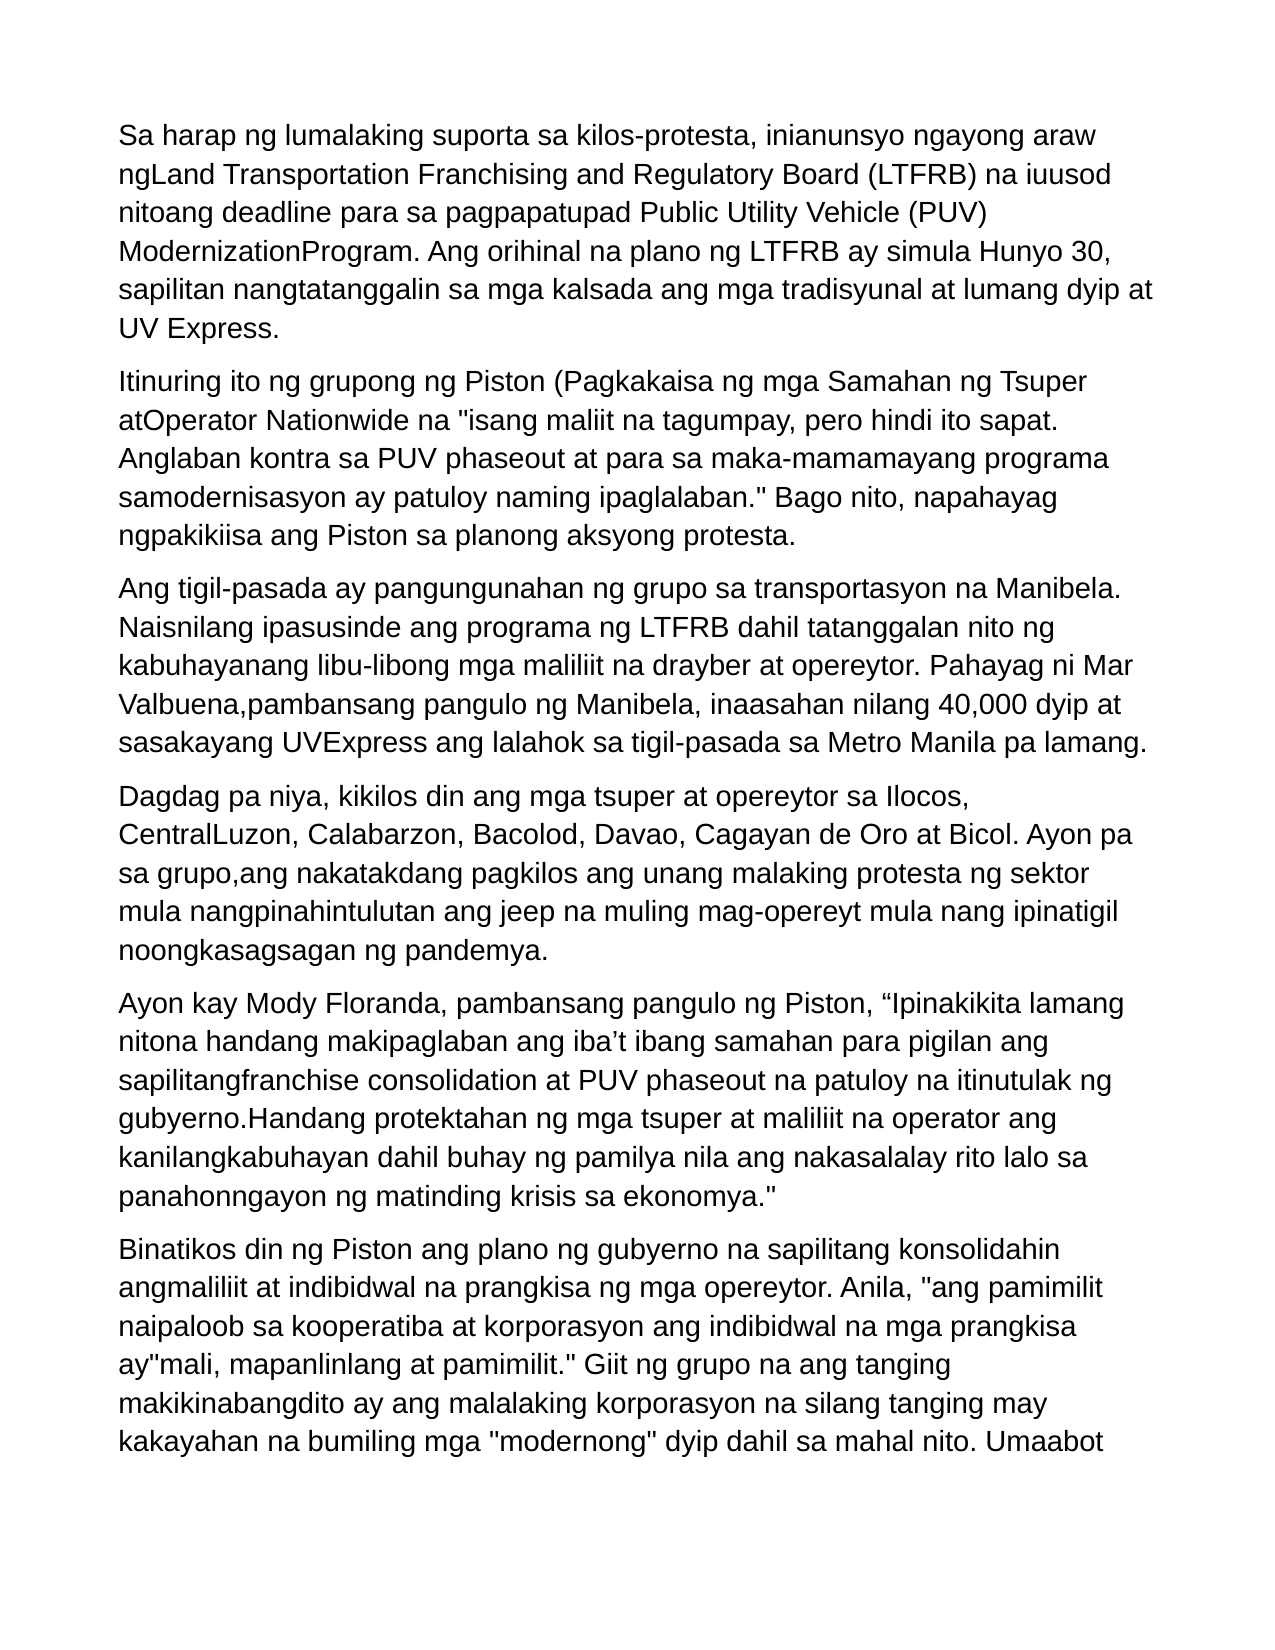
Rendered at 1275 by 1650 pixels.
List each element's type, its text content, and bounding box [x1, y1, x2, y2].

text Ayon kay Mody Floranda, pambansang pangulo ng Piston, “Ipinakikita lamang nitona handang makipaglaban ang iba’t ibang samahan para pigilan ang sapilitangfranchise consolidation at PUV phaseout na patuloy na itinutulak ng gubyerno.Handang protektahan ng mga tsuper at maliliit na operator ang kanilangkabuhayan dahil buhay ng pamilya nila ang nakasalalay rito lalo sa panahonngayon ng matinding krisis sa ekonomya." [118, 986, 1157, 1212]
text Ang tigil-pasada ay pangungunahan ng grupo sa transportasyon na Manibela. Naisnilang ipasusinde ang programa ng LTFRB dahil tatanggalan nito ng kabuhayanang libu-libong mga maliliit na drayber at opereytor. Pahayag ni Mar Valbuena,pambansang pangulo ng Manibela, inaasahan nilang 40,000 dyip at sasakayang UVExpress ang lalahok sa tigil-pasada sa Metro Manila pa lamang. [118, 571, 1157, 759]
text Binatikos din ng Piston ang plano ng gubyerno na sapilitang konsolidahin angmaliliit at indibidwal na prangkisa ng mga opereytor. Anila, "ang pamimilit naipaloob sa kooperatiba at korporasyon ang indibidwal na mga prangkisa ay"mali, mapanlinlang at pamimilit." Giit ng grupo na ang tanging makikinabangdito ay ang malalaking korporasyon na silang tanging may kakayahan na bumiling mga "modernong" dyip dahil sa mahal nito. Umaabot [118, 1232, 1157, 1458]
text Itinuring ito ng grupong ng Piston (Pagkakaisa ng mga Samahan ng Tsuper atOperator Nationwide na "isang maliit na tagumpay, pero hindi ito sapat. Anglaban kontra sa PUV phaseout at para sa maka-mamamayang programa samodernisasyon ay patuloy naming ipaglalaban." Bago nito, napahayag ngpakikiisa ang Piston sa planong aksyong protesta. [118, 364, 1157, 552]
text Sa harap ng lumalaking suporta sa kilos-protesta, inianunsyo ngayong araw ngLand Transportation Franchising and Regulatory Board (LTFRB) na iuusod nitoang deadline para sa pagpapatupad Public Utility Vehicle (PUV) ModernizationProgram. Ang orihinal na plano ng LTFRB ay simula Hunyo 30, sapilitan nangtatanggalin sa mga kalsada ang mga tradisyunal at lumang dyip at UV Express. [118, 118, 1157, 344]
text Dagdag pa niya, kikilos din ang mga tsuper at opereytor sa Ilocos, CentralLuzon, Calabarzon, Bacolod, Davao, Cagayan de Oro at Bicol. Ayon pa sa grupo,ang nakatakdang pagkilos ang unang malaking protesta ng sektor mula nangpinahintulutan ang jeep na muling mag-opereyt mula nang ipinatigil noongkasagsagan ng pandemya. [118, 778, 1157, 966]
